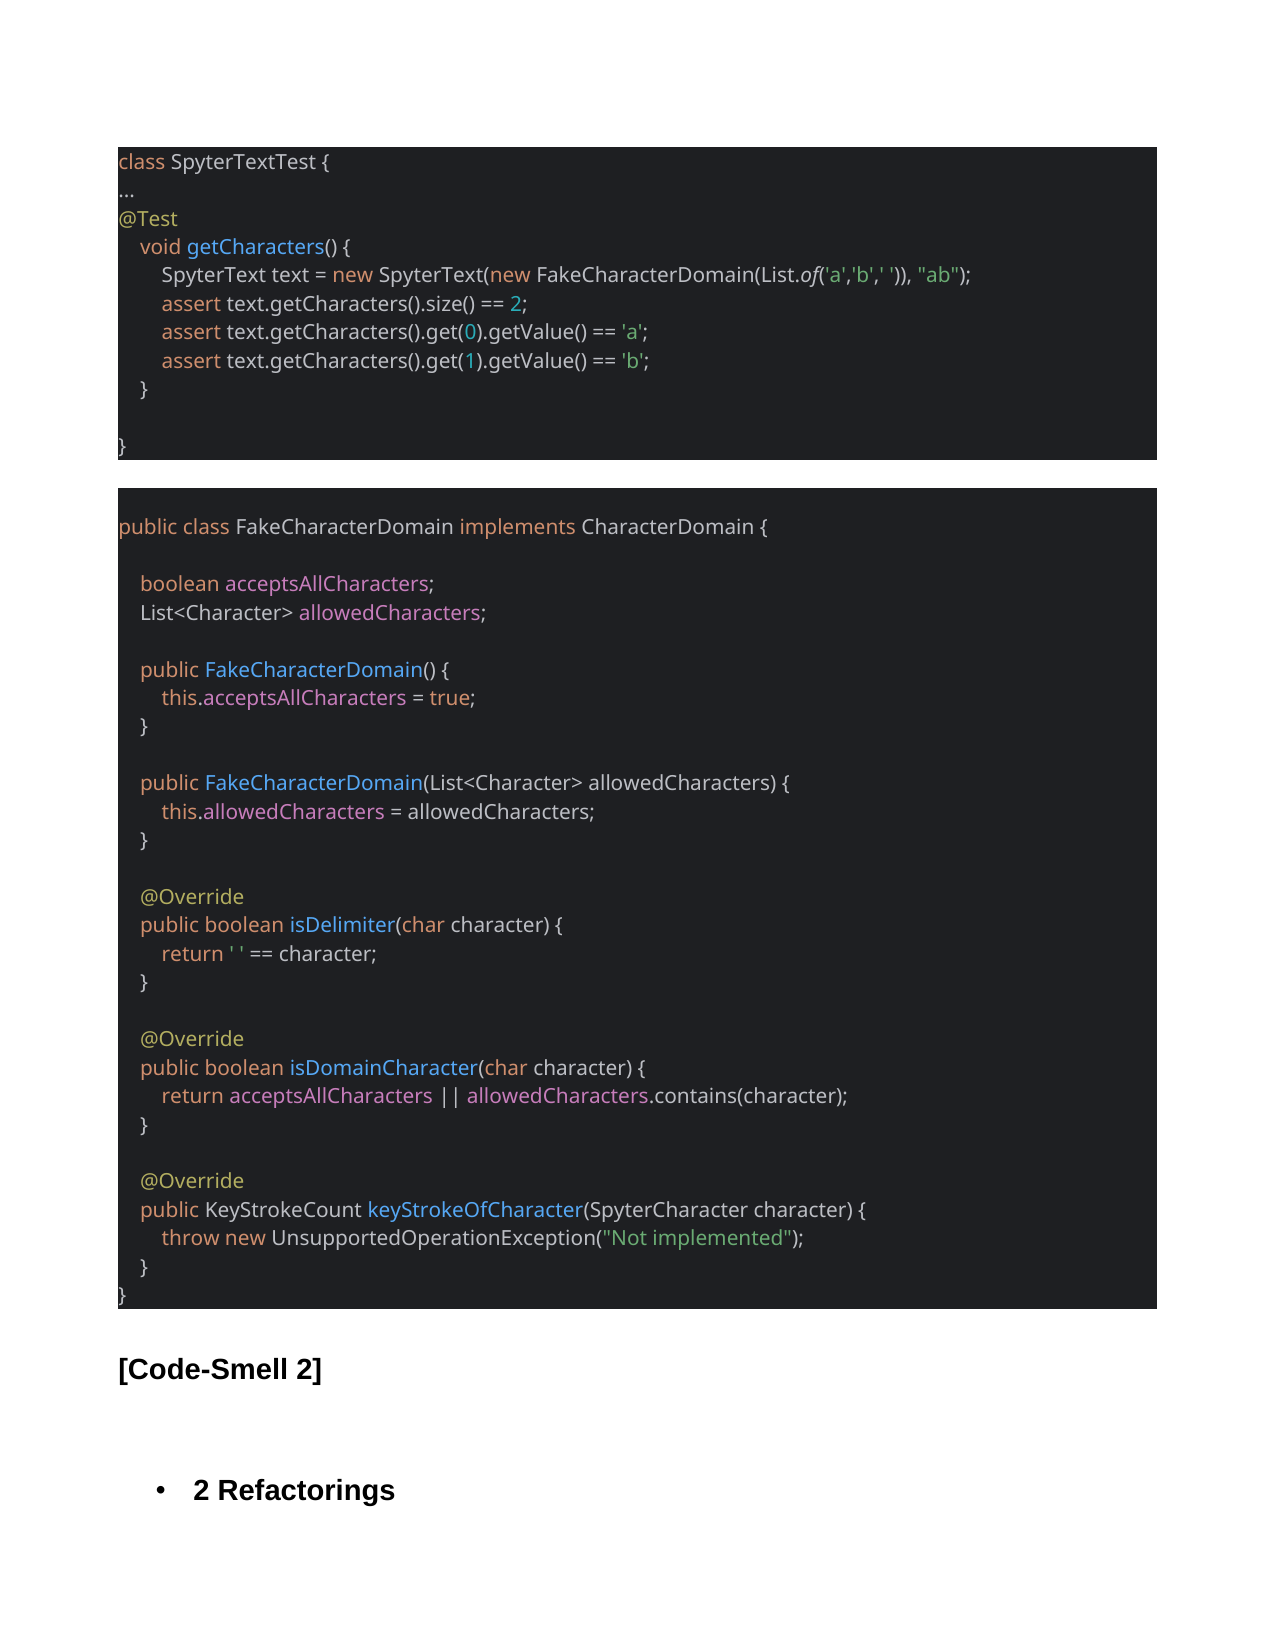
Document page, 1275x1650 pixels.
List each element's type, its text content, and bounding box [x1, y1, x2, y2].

text ... [118, 175, 1157, 204]
text public class FakeCharacterDomain implements CharacterDomain { boolean acceptsAllCharacters; List<Character> allowedCharacters; public FakeCharacterDomain() { this.acceptsAllCharacters = true; } public FakeCharacterDomain(List<Character> allowedCharacters) { this.allowedCharacters = allowedCharacters; } @Override public boolean isDelimiter(char character) { return ' ' == character; } @Override public boolean isDomainCharacter(char character) { return acceptsAllCharacters || allowedCharacters.contains(character); } @Override public KeyStrokeCount keyStrokeOfCharacter(SpyterCharacter character) { throw new UnsupportedOperationException("Not implemented"); } } [118, 488, 1157, 1309]
subtitle 2 Refactorings [156, 1473, 1157, 1507]
subtitle [Code-Smell 2] [118, 1352, 1157, 1386]
text @Test void getCharacters() { SpyterText text = new SpyterText(new FakeCharacterDomain(List.of('a','b',' ')), "ab"); assert text.getCharacters().size() == 2; assert text.getCharacters().get(0).getValue() == 'a'; assert text.getCharacters().get(1).getValue() == 'b'; } } [118, 204, 1157, 460]
text class SpyterTextTest { [118, 147, 1157, 175]
